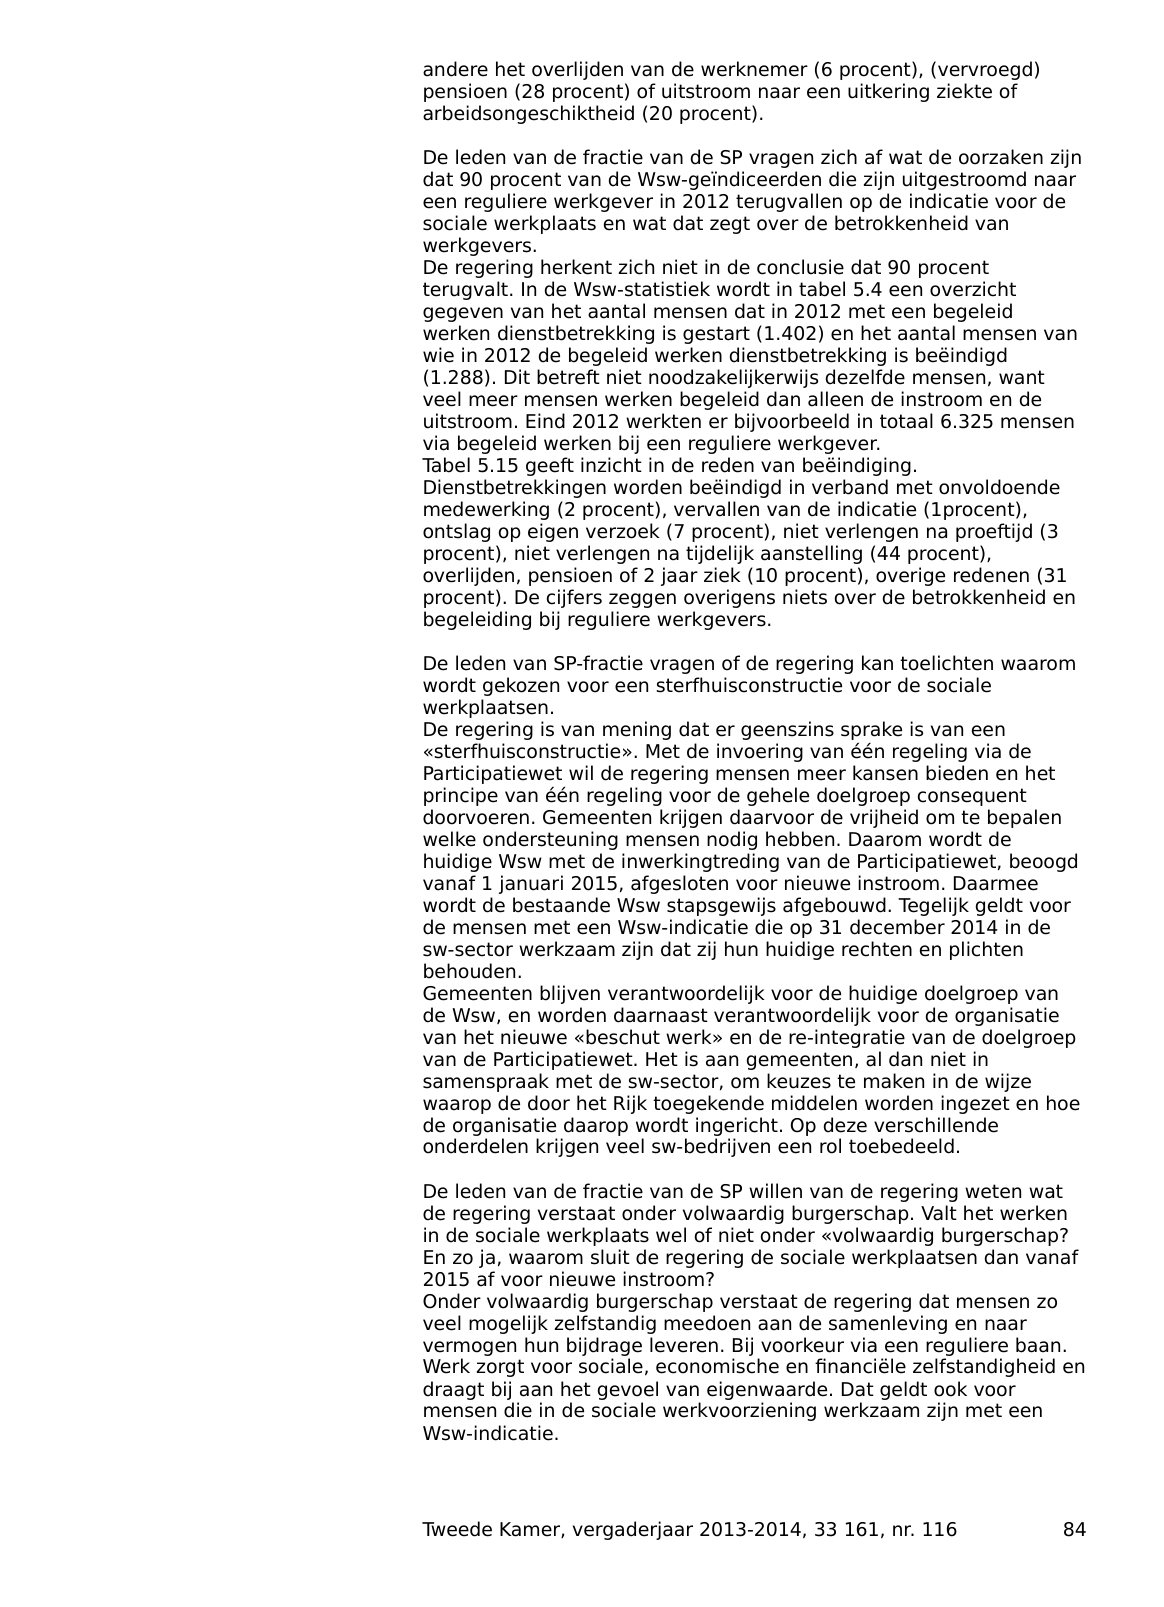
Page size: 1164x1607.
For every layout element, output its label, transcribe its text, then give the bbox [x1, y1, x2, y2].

text Gemeenten blijven verantwoordelijk voor de huidige doelgroep van de Wsw, en worden daarnaast verantwoordelijk voor de organisatie van het nieuwe «beschut werk» en de re-integratie van de doelgroep van de Participatiewet. Het is aan gemeenten, al dan niet in samenspraak met de sw-sector, om keuzes te maken in de wijze waarop de door het Rijk toegekende middelen worden ingezet en hoe de organisatie daarop wordt ingericht. Op deze verschillende onderdelen krijgen veel sw-bedrijven een rol toebedeeld. [422, 983, 1087, 1158]
text Tabel 5.15 geeft inzicht in de reden van beëindiging. Dienstbetrekkingen worden beëindigd in verband met onvoldoende medewerking (2 procent), vervallen van de indicatie (1procent), ontslag op eigen verzoek (7 procent), niet verlengen na proeftijd (3 procent), niet verlengen na tijdelijk aanstelling (44 procent), overlijden, pensioen of 2 jaar ziek (10 procent), overige redenen (31 procent). De cijfers zeggen overigens niets over de betrokkenheid en begeleiding bij reguliere werkgevers. [422, 455, 1087, 631]
text De leden van de fractie van de SP vragen zich af wat de oorzaken zijn dat 90 procent van de Wsw-geïndiceerden die zijn uitgestroomd naar een reguliere werkgever in 2012 terugvallen op de indicatie voor de sociale werkplaats en wat dat zegt over de betrokkenheid van werkgevers. [422, 147, 1087, 257]
text De leden van SP-fractie vragen of de regering kan toelichten waarom wordt gekozen voor een sterfhuisconstructie voor de sociale werkplaatsen. [422, 653, 1087, 719]
text De regering herkent zich niet in de conclusie dat 90 procent terugvalt. In de Wsw-statistiek wordt in tabel 5.4 een overzicht gegeven van het aantal mensen dat in 2012 met een begeleid werken dienstbetrekking is gestart (1.402) en het aantal mensen van wie in 2012 de begeleid werken dienstbetrekking is beëindigd (1.288). Dit betreft niet noodzakelijkerwijs dezelfde mensen, want veel meer mensen werken begeleid dan alleen de instroom en de uitstroom. Eind 2012 werkten er bijvoorbeeld in totaal 6.325 mensen via begeleid werken bij een reguliere werkgever. [422, 257, 1087, 455]
text Onder volwaardig burgerschap verstaat de regering dat mensen zo veel mogelijk zelfstandig meedoen aan de samenleving en naar vermogen hun bijdrage leveren. Bij voorkeur via een reguliere baan. Werk zorgt voor sociale, economische en financiële zelfstandigheid en draagt bij aan het gevoel van eigenwaarde. Dat geldt ook voor mensen die in de sociale werkvoorziening werkzaam zijn met een Wsw-indicatie. [422, 1291, 1087, 1444]
text De regering is van mening dat er geenszins sprake is van een «sterfhuisconstructie». Met de invoering van één regeling via de Participatiewet wil de regering mensen meer kansen bieden en het principe van één regeling voor de gehele doelgroep consequent doorvoeren. Gemeenten krijgen daarvoor de vrijheid om te bepalen welke ondersteuning mensen nodig hebben. Daarom wordt de huidige Wsw met de inwerkingtreding van de Participatiewet, beoogd vanaf 1 januari 2015, afgesloten voor nieuwe instroom. Daarmee wordt de bestaande Wsw stapsgewijs afgebouwd. Tegelijk geldt voor de mensen met een Wsw-indicatie die op 31 december 2014 in de sw-sector werkzaam zijn dat zij hun huidige rechten en plichten behouden. [422, 719, 1087, 983]
text andere het overlijden van de werknemer (6 procent), (vervroegd) pensioen (28 procent) of uitstroom naar een uitkering ziekte of arbeidsongeschiktheid (20 procent). [422, 59, 1087, 125]
text De leden van de fractie van de SP willen van de regering weten wat de regering verstaat onder volwaardig burgerschap. Valt het werken in de sociale werkplaats wel of niet onder «volwaardig burgerschap? En zo ja, waarom sluit de regering de sociale werkplaatsen dan vanaf 2015 af voor nieuwe instroom? [422, 1181, 1087, 1291]
